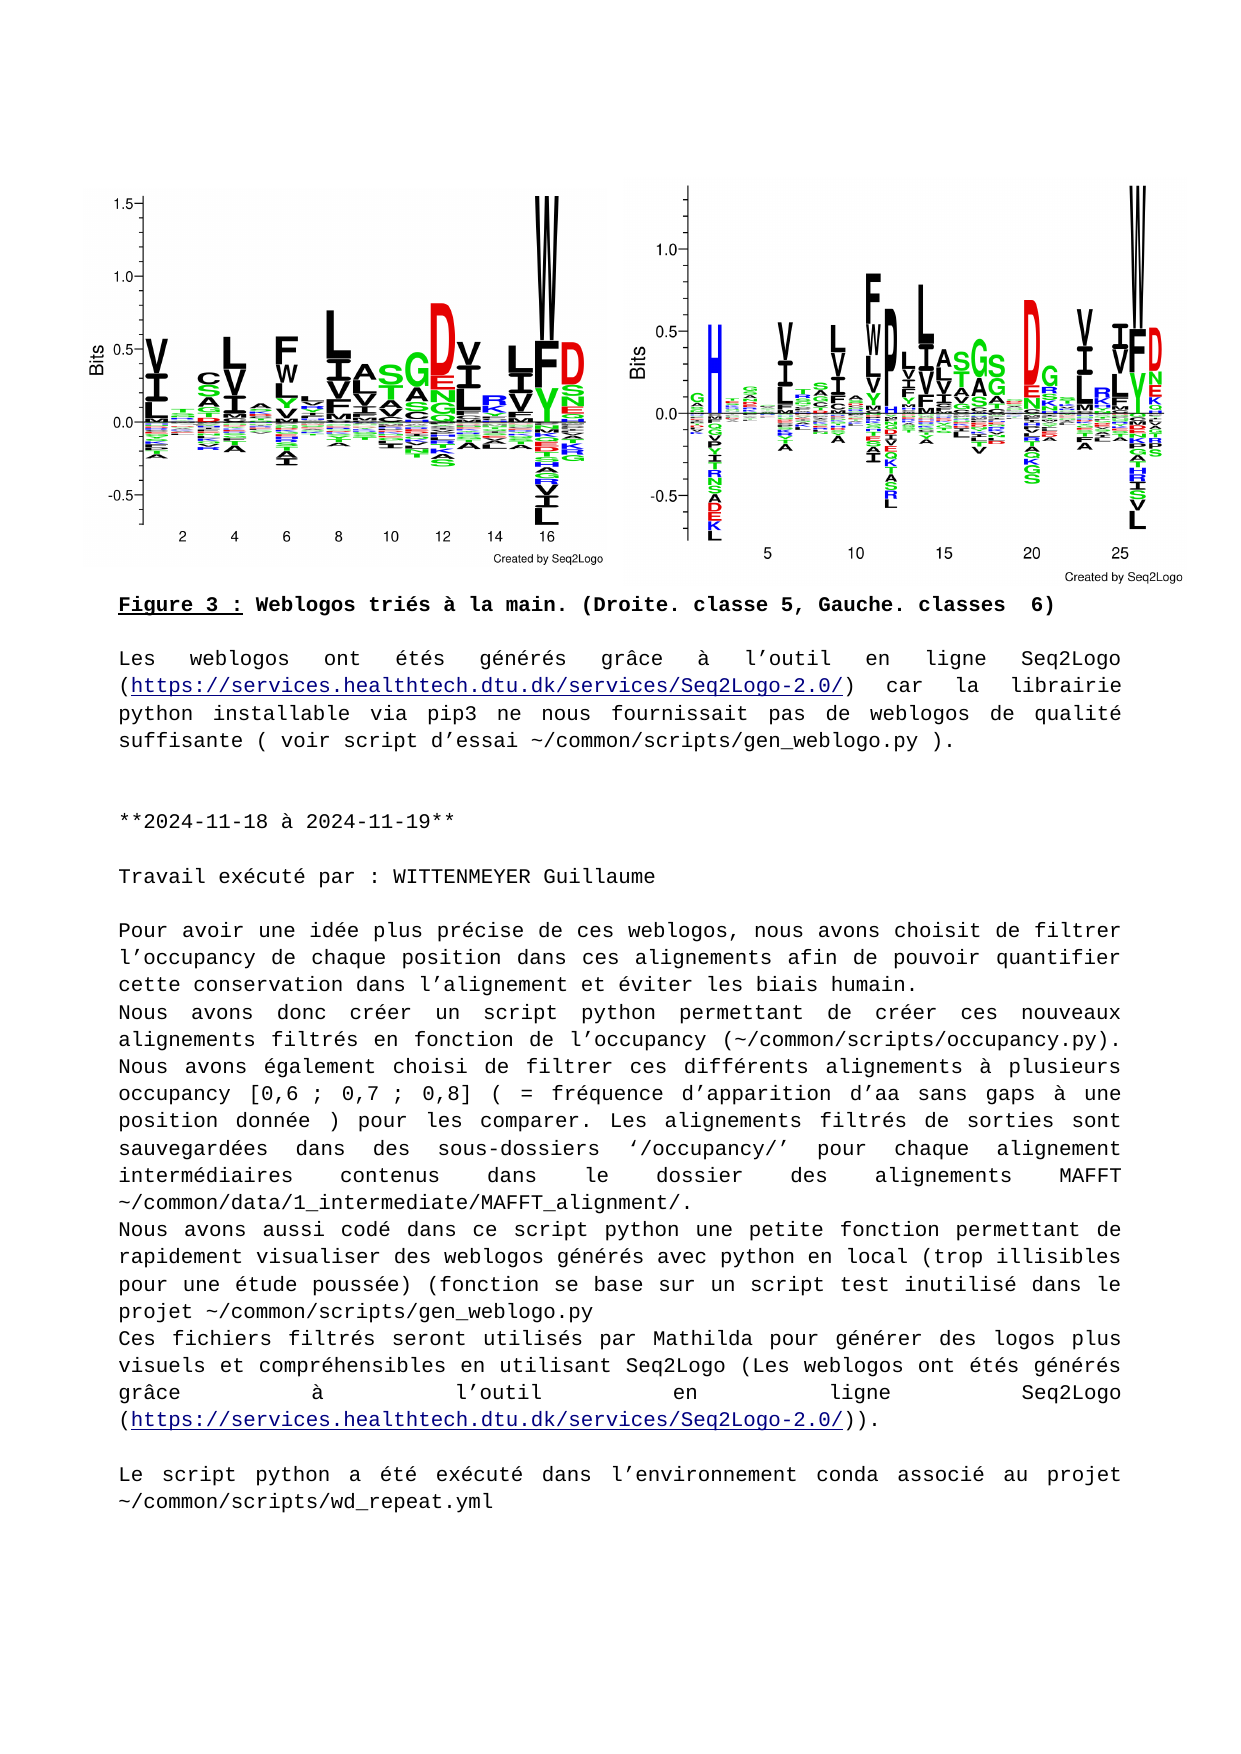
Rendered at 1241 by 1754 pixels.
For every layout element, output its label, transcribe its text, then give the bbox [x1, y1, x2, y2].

text Travail exécuté par : WITTENMEYER Guillaume [118, 866, 1122, 889]
text Pour avoir une idée plus précise de ces weblogos, nous avons choisit de filtrer l’occupancy de chaque position dans ces alignements afin de pouvoir quantifier cette conservation dans l’alignement et éviter les biais humain. [118, 920, 1122, 998]
picture [82, 188, 607, 567]
text Nous avons donc créer un script python permettant de créer ces nouveaux alignements filtrés en fonction de l’occupancy (~/common/scripts/occupancy.py). Nous avons également choisi de filtrer ces différents alignements à plusieurs occupancy [0,6 ; 0,7 ; 0,8] ( = fréquence d’apparition d’aa sans gaps à une position donnée ) pour les comparer. Les alignements filtrés de sorties sont sauvegardées dans des sous-dossiers ‘/occupancy/’ pour chaque alignement intermédiaires contenus dans le dossier des alignements MAFFT ~/common/data/1_intermediate/MAFFT_alignment/. [118, 1002, 1122, 1216]
picture [622, 177, 1187, 586]
text **2024-11-18 à 2024-11-19** [118, 811, 1122, 835]
text Le script python a été exécuté dans l’environnement conda associé au projet ~/common/scripts/wd_repeat.yml [118, 1464, 1122, 1515]
text Ces fichiers filtrés seront utilisés par Mathilda pour générer des logos plus visuels et compréhensibles en utilisant Seq2Logo (Les weblogos ont étés générés grâce à l’outil en ligne Seq2Logo (https://services.healthtech.dtu.dk/services/Seq2Logo-2.0/)). [118, 1328, 1122, 1433]
text Nous avons aussi codé dans ce script python une petite fonction permettant de rapidement visualiser des weblogos générés avec python en local (trop illisibles pour une étude poussée) (fonction se base sur un script test inutilisé dans le projet ~/common/scripts/gen_weblogo.py [118, 1219, 1122, 1324]
text Figure 3 : Weblogos triés à la main. (Droite. classe 5, Gauche. classes 6) [118, 594, 1122, 617]
text Les weblogos ont étés générés grâce à l’outil en ligne Seq2Logo (https://services.healthtech.dtu.dk/services/Seq2Logo-2.0/) car la librairie python installable via pip3 ne nous fournissait pas de weblogos de qualité suffisante ( voir script d’essai ~/common/scripts/gen_weblogo.py ). [118, 648, 1122, 753]
